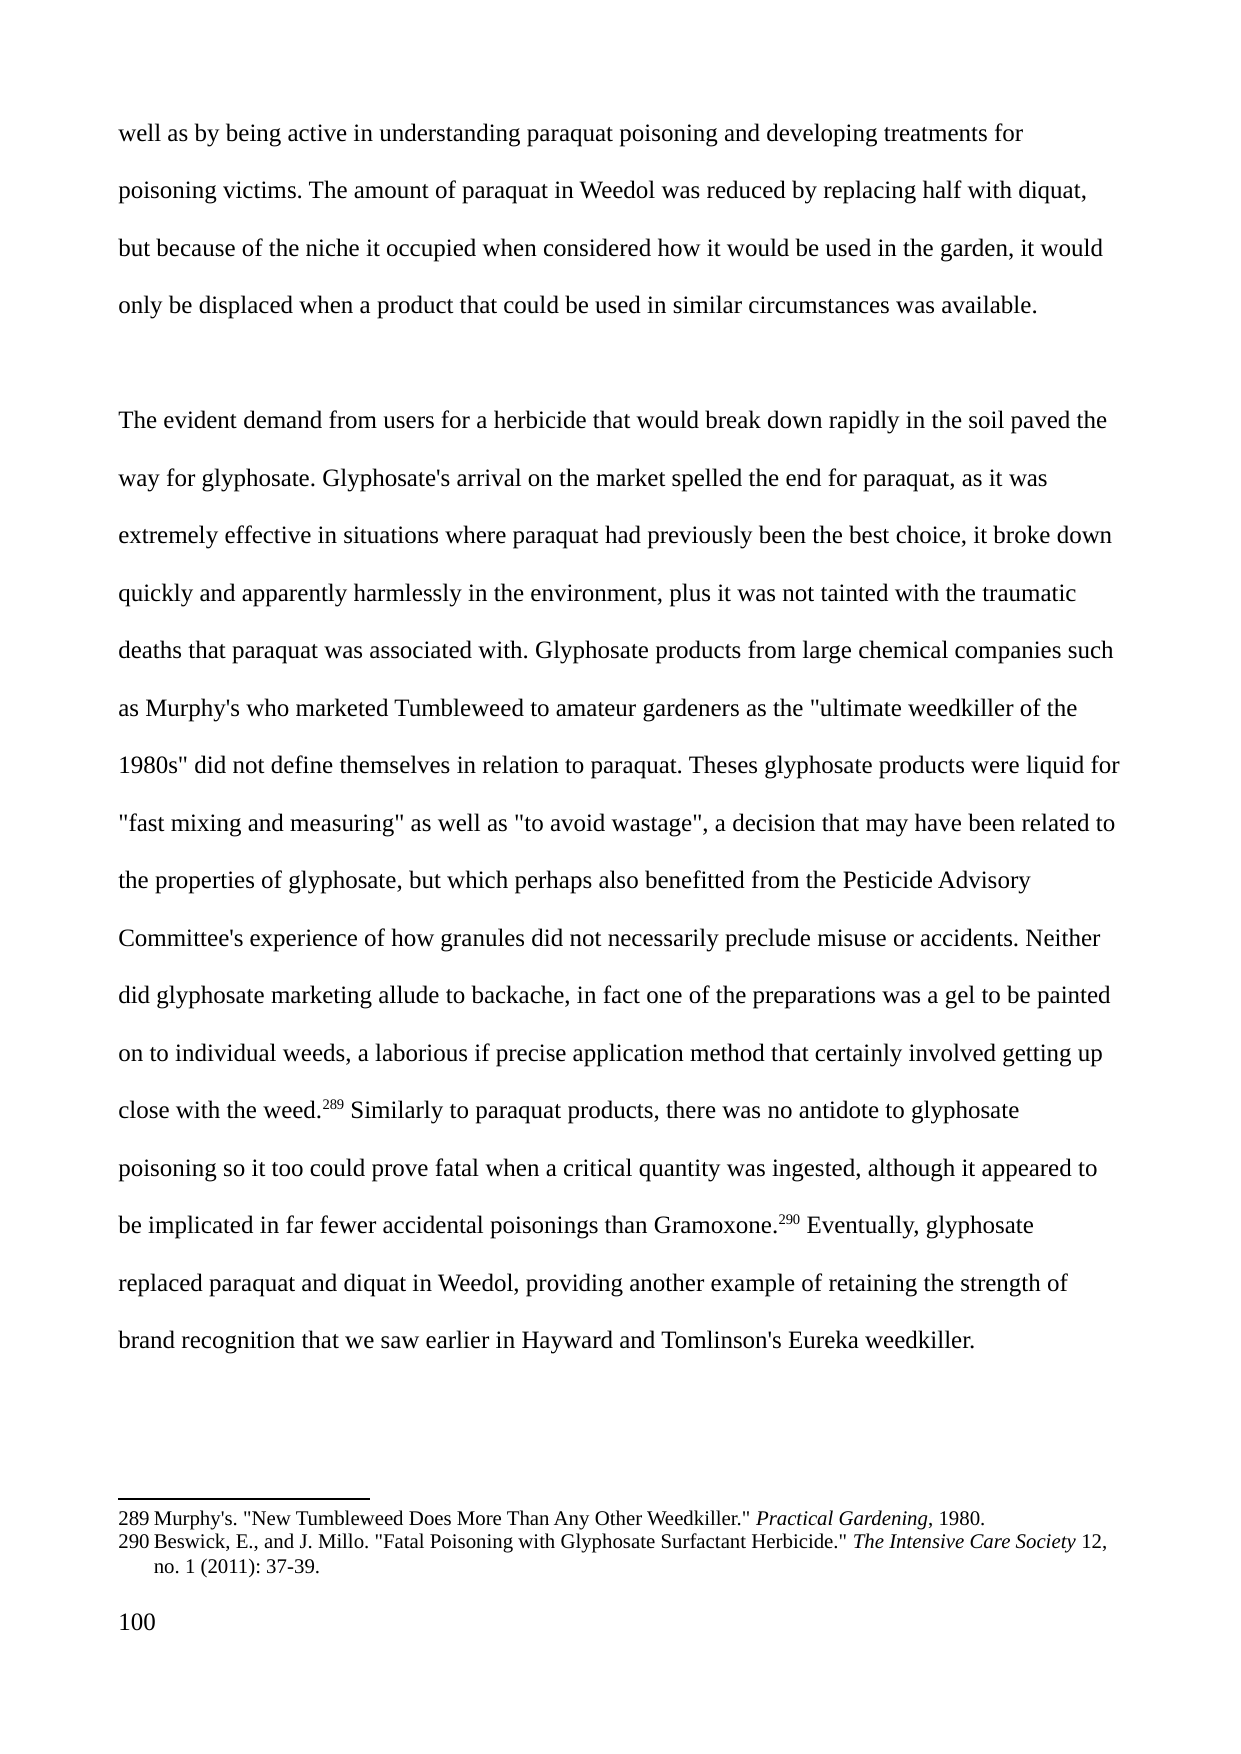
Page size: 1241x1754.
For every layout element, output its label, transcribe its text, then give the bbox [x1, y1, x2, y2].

text Murphy's. "New Tumbleweed Does More Than Any Other Weedkiller." Practical Gardening, 1980. [118, 1505, 1122, 1529]
text Beswick, E., and J. Millo. "Fatal Poisoning with Glyphosate Surfactant Herbicide." The Intensive Care Society 12, no. 1 (2011): 37-39. [118, 1529, 1122, 1578]
text well as by being active in understanding paraquat poisoning and developing treatments for poisoning victims. The amount of paraquat in Weedol was reduced by replacing half with diquat, but because of the niche it occupied when considered how it would be used in the garden, it would only be displaced when a product that could be used in similar circumstances was available. [118, 118, 1122, 319]
text The evident demand from users for a herbicide that would break down rapidly in the soil paved the way for glyphosate. Glyphosate's arrival on the market spelled the end for paraquat, as it was extremely effective in situations where paraquat had previously been the best choice, it broke down quickly and apparently harmlessly in the environment, plus it was not tainted with the traumatic deaths that paraquat was associated with. Glyphosate products from large chemical companies such as Murphy's who marketed Tumbleweed to amateur gardeners as the "ultimate weedkiller of the 1980s" did not define themselves in relation to paraquat. Theses glyphosate products were liquid for "fast mixing and measuring" as well as "to avoid wastage", a decision that may have been related to the properties of glyphosate, but which perhaps also benefitted from the Pesticide Advisory Committee's experience of how granules did not necessarily preclude misuse or accidents. Neither did glyphosate marketing allude to backache, in fact one of the preparations was a gel to be painted on to individual weeds, a laborious if precise application method that certainly involved getting up close with the weed. Similarly to paraquat products, there was no antidote to glyphosate poisoning so it too could prove fatal when a critical quantity was ingested, although it appeared to be implicated in far fewer accidental poisonings than Gramoxone. Eventually, glyphosate replaced paraquat and diquat in Weedol, providing another example of retaining the strength of brand recognition that we saw earlier in Hayward and Tomlinson's Eureka weedkiller. [118, 406, 1122, 1354]
